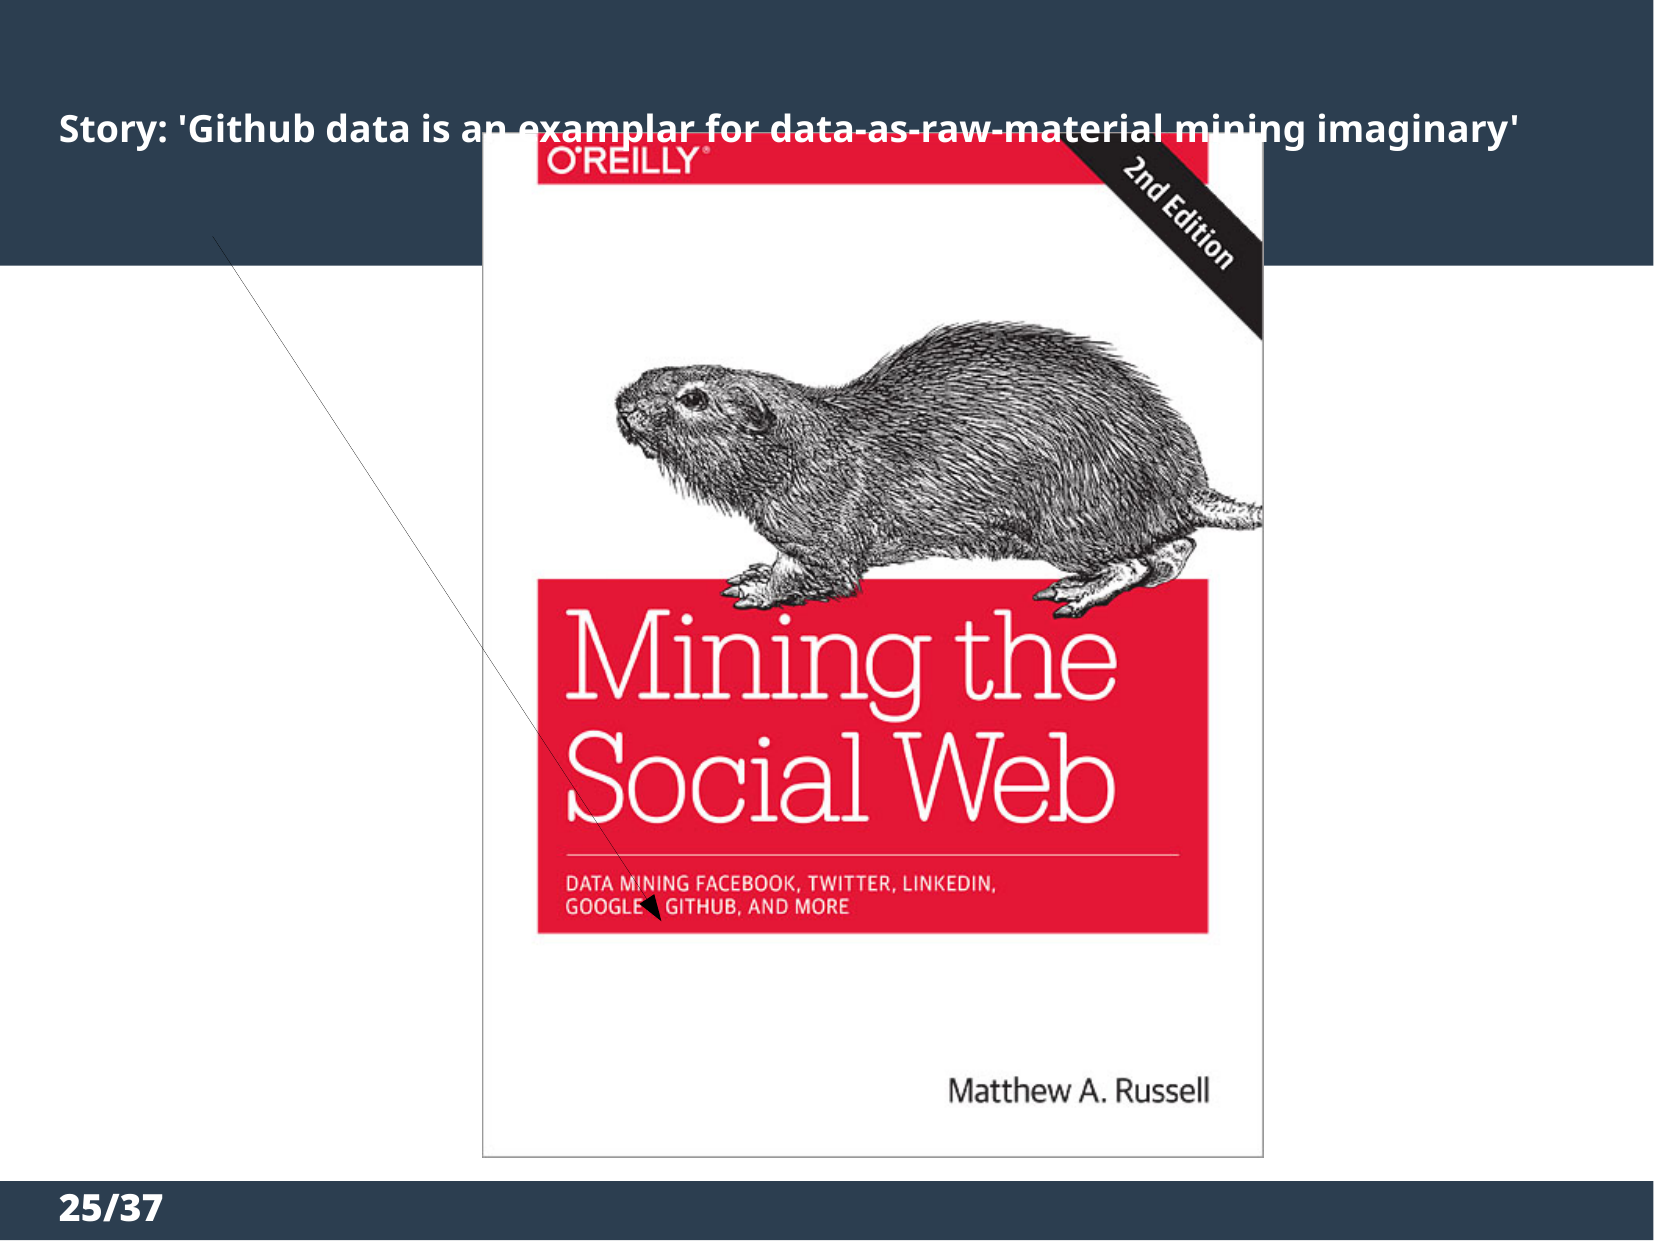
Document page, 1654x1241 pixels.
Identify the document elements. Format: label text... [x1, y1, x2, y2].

title Story: 'Github data is an examplar for data-as-raw-material mining imaginary' [59, 49, 1595, 207]
picture [482, 207, 1264, 1158]
